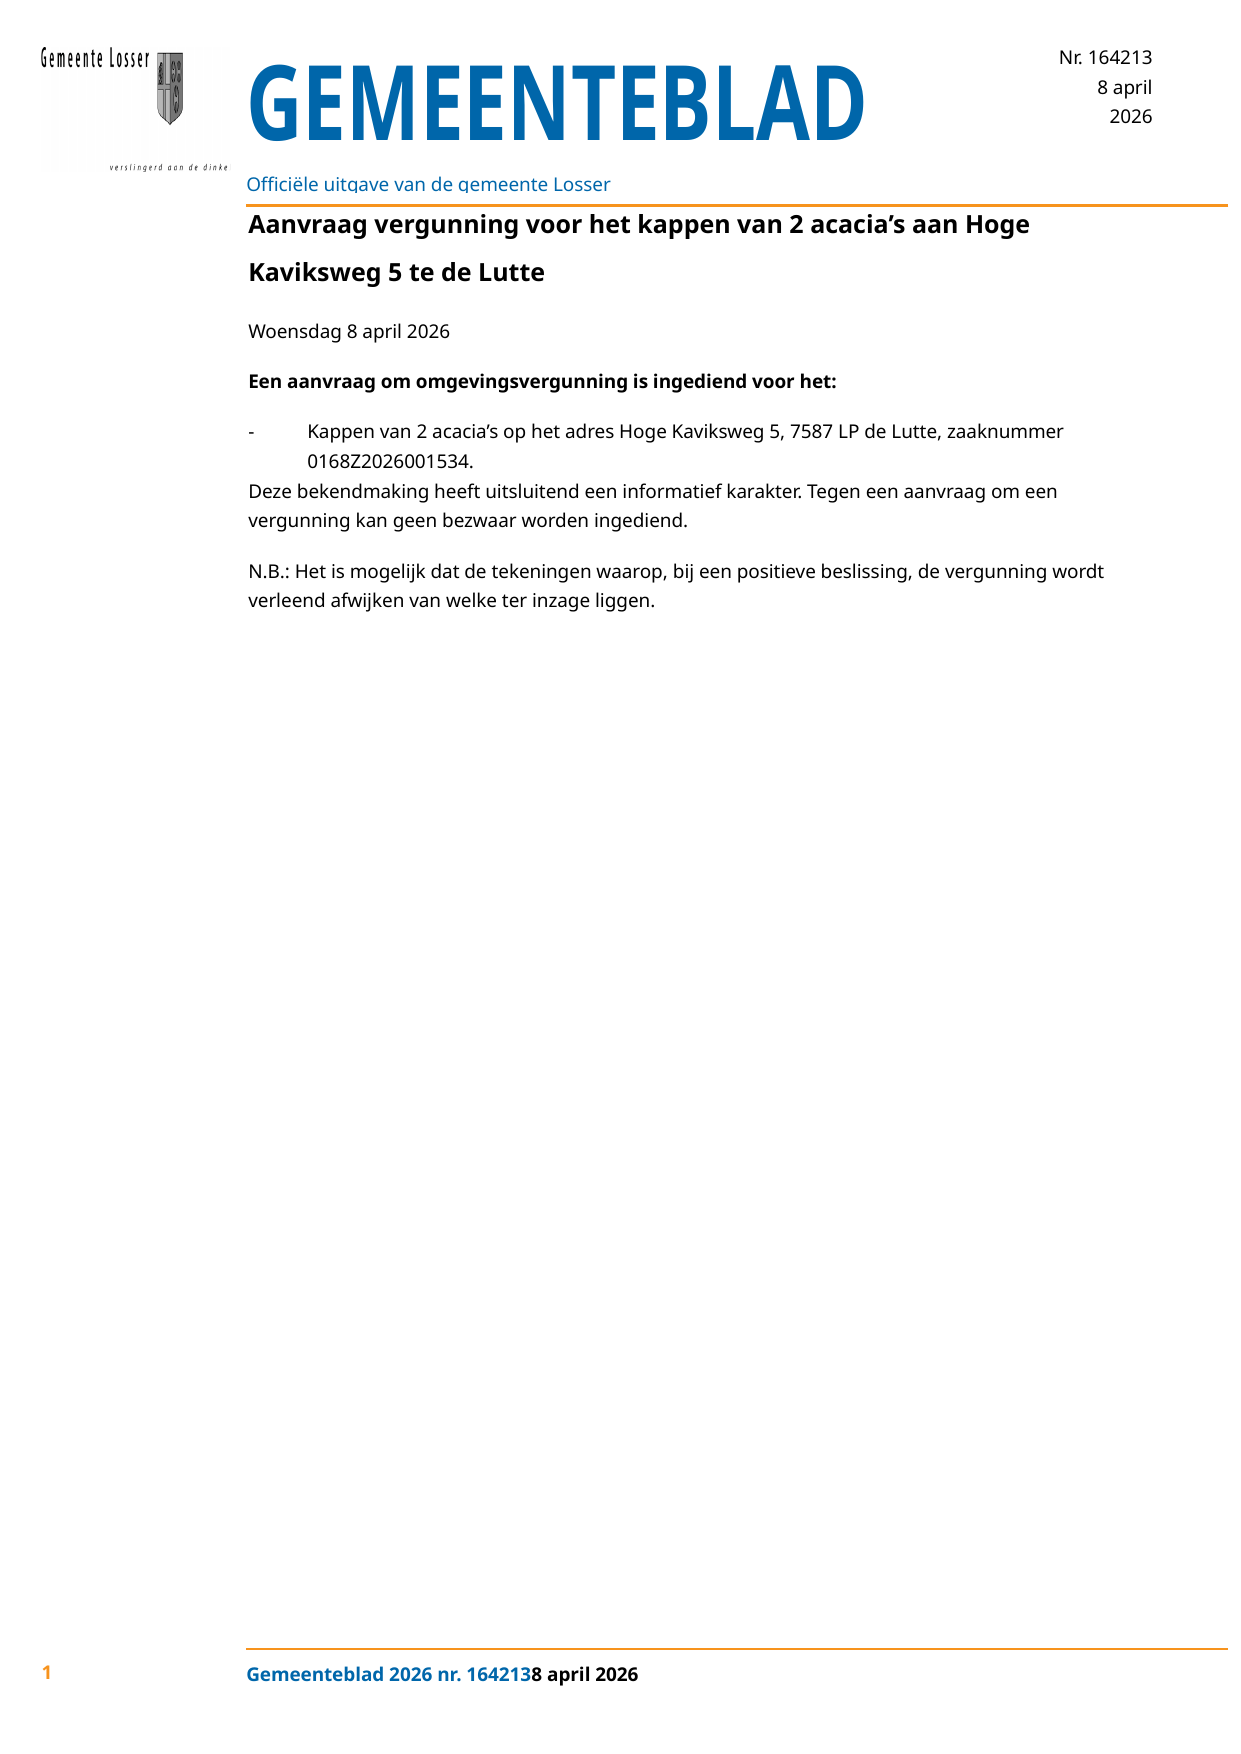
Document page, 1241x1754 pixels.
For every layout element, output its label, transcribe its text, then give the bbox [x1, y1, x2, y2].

picture [41, 47, 231, 172]
text N.B.: Het is mogelijk dat de tekeningen waarop, bij een positieve beslissing, de vergunning wordt verleend afwijken van welke ter inzage liggen. [248, 558, 1152, 613]
list Kappen van 2 acacia’s op het adres Hoge Kaviksweg 5, 7587 LP de Lutte, zaaknummer 0168Z2026001534. [248, 419, 1152, 474]
text Aanvraag vergunning voor het kappen van 2 acacia’s aan Hoge Kaviksweg 5 te de Lutte [248, 207, 1152, 288]
text Deze bekendmaking heeft uitsluitend een informatief karakter. Tegen een aanvraag om een vergunning kan geen bezwaar worden ingediend. [248, 478, 1152, 533]
text Een aanvraag om omgevingsvergunning is ingediend voor het: [248, 368, 1152, 394]
text Woensdag 8 april 2026 [248, 318, 1152, 344]
